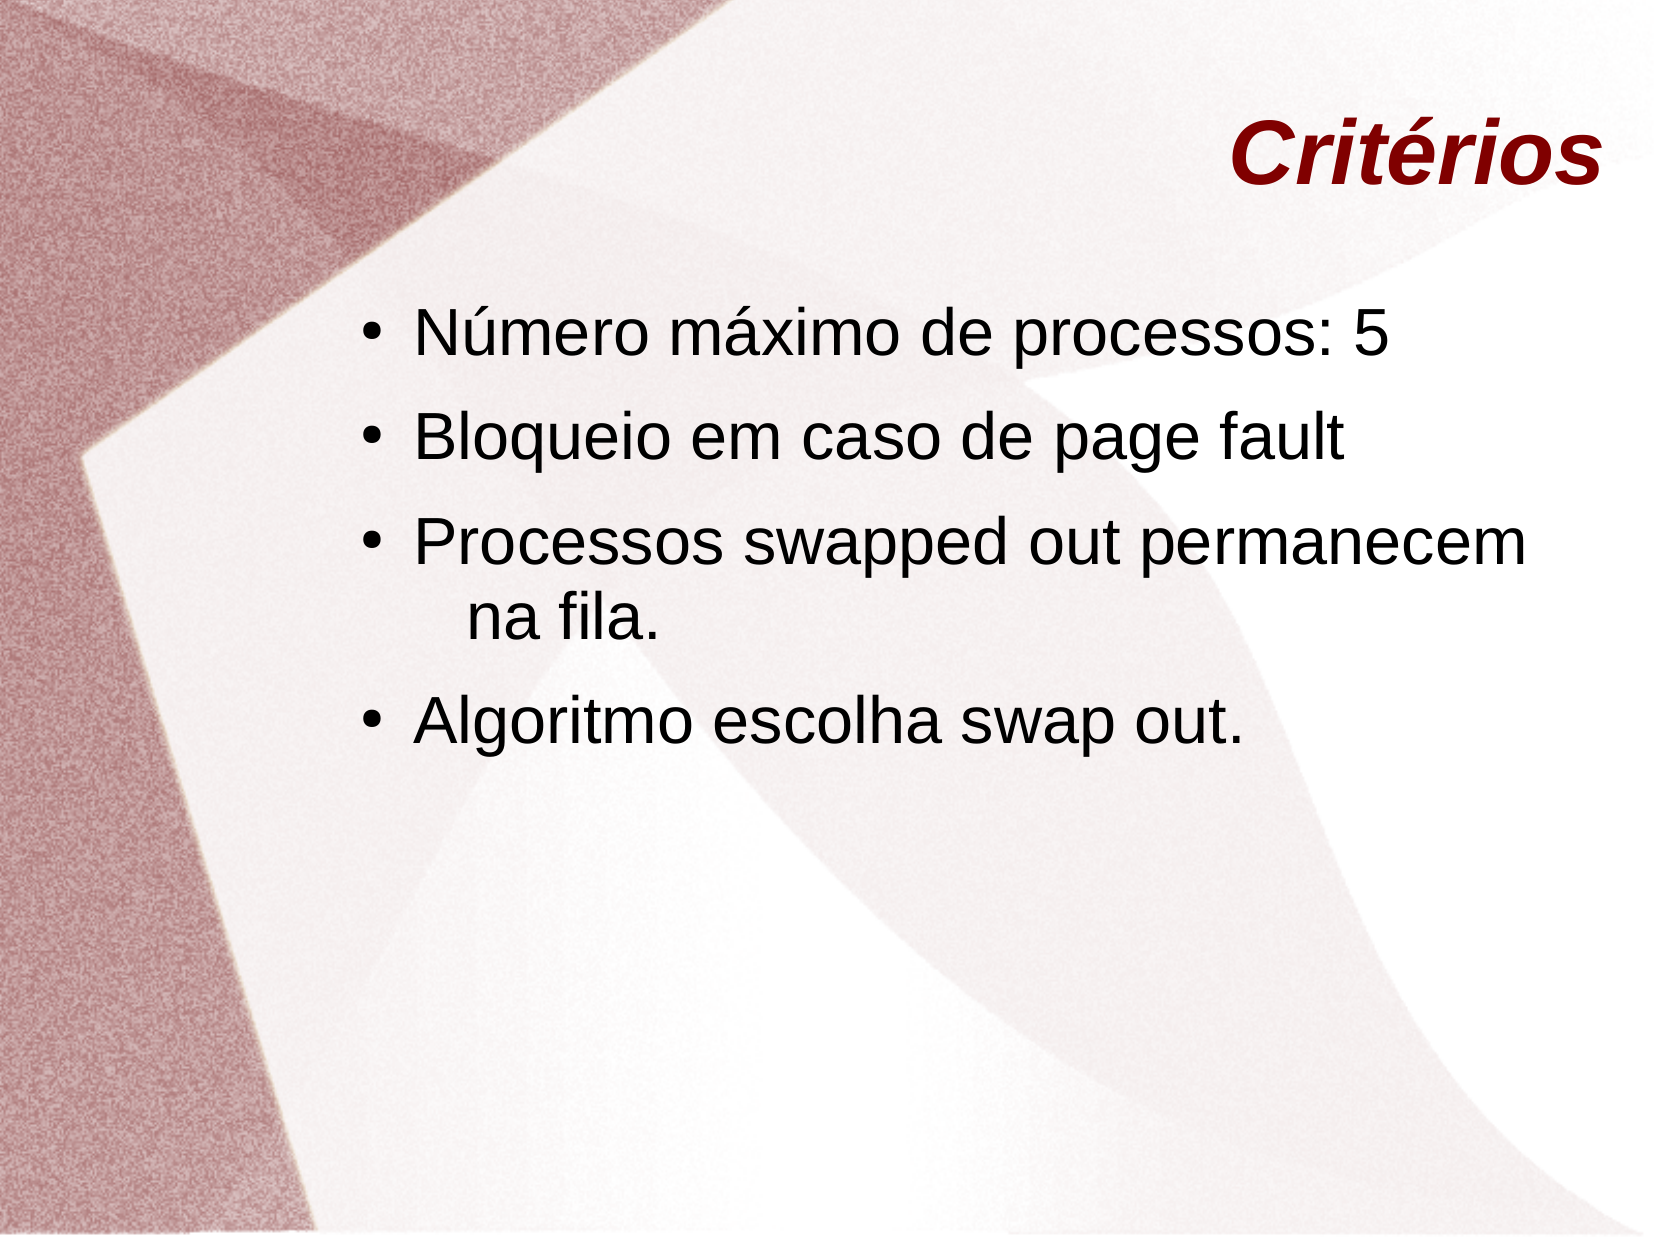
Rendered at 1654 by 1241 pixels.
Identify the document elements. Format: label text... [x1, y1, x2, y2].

list Número máximo de processos: 5 Bloqueio em caso de page fault Processos swapped out permanecem na fila. Algoritmo escolha swap out. [324, 295, 1595, 1010]
title Critérios [596, 49, 1607, 257]
picture [0, 0, 1654, 1241]
